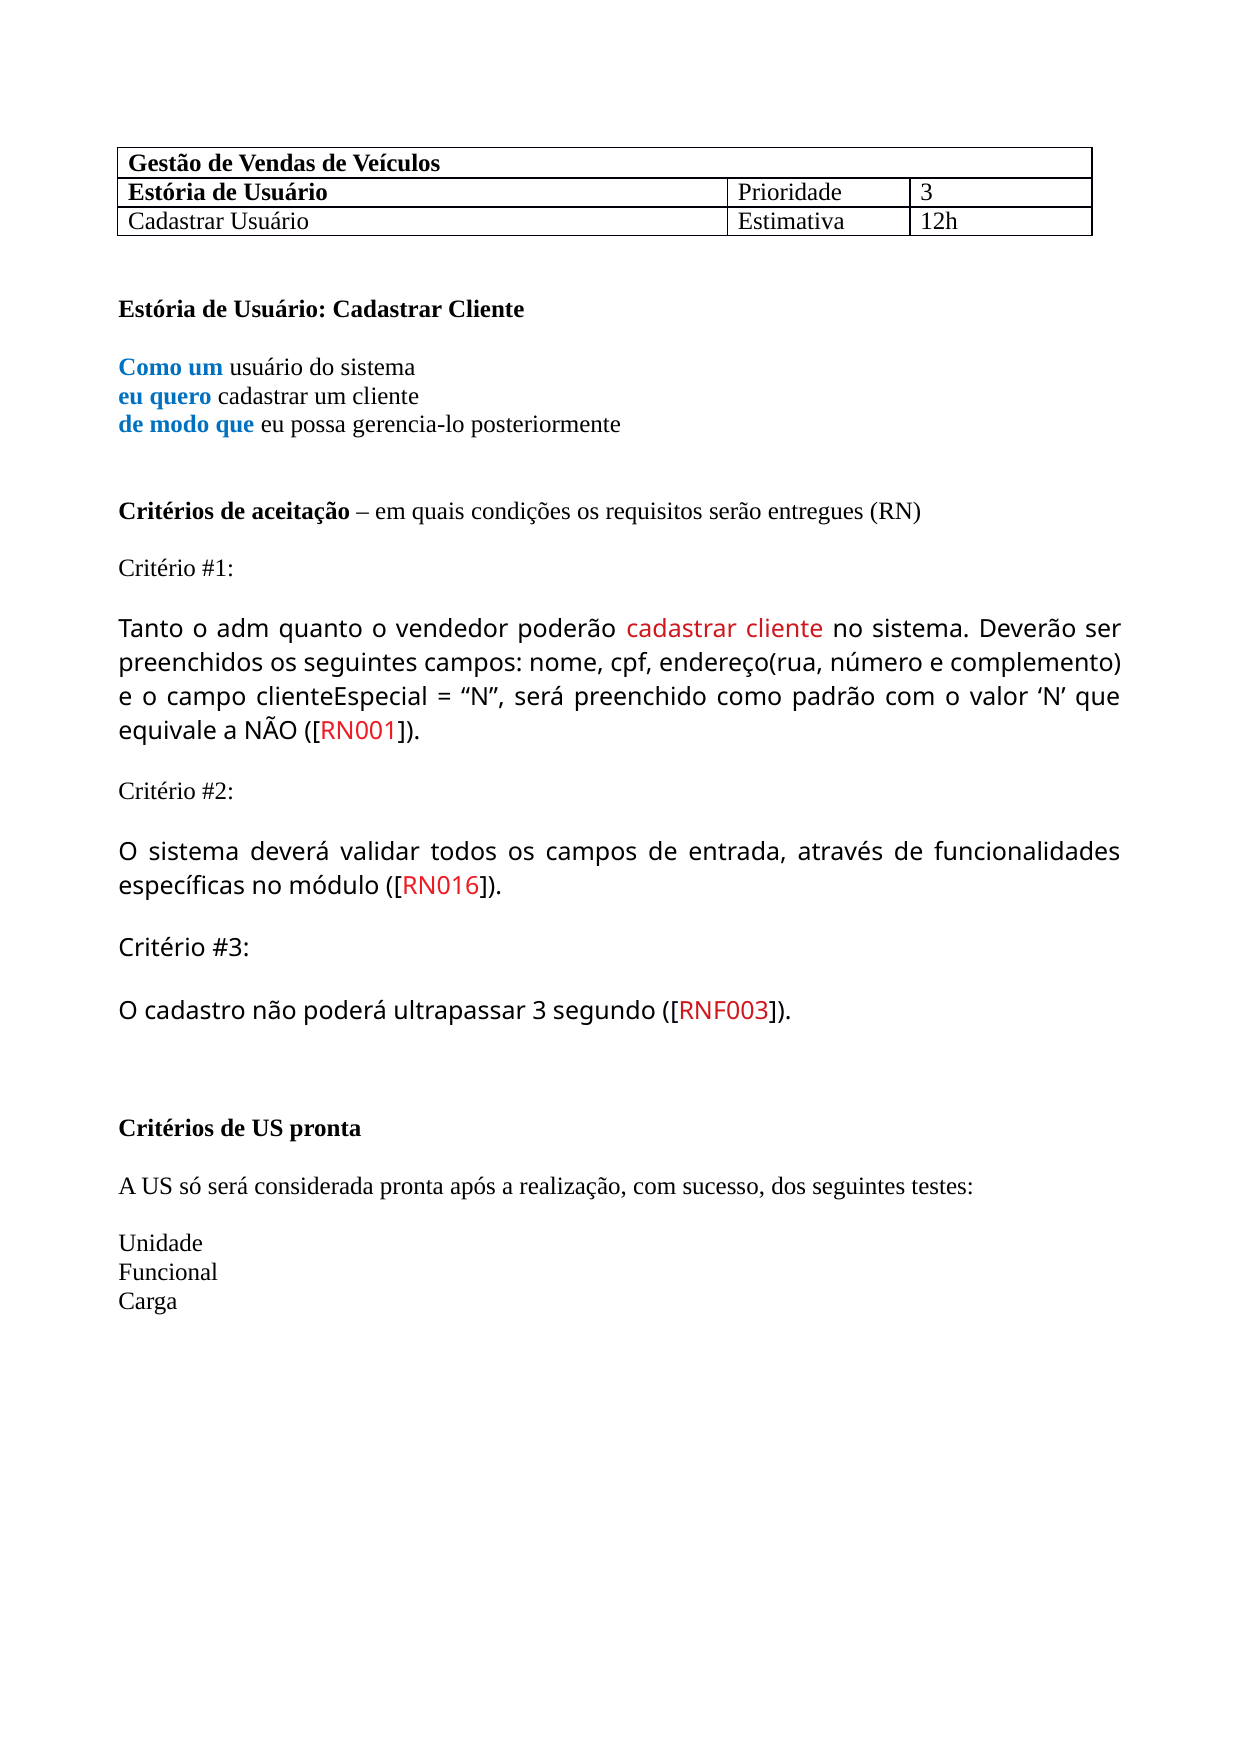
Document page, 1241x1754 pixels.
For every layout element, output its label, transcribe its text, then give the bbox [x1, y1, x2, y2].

text O sistema deverá validar todos os campos de entrada, através de funcionalidades específicas no módulo ([RN016]). [118, 833, 1122, 901]
text Estória de Usuário: Cadastrar Cliente [118, 294, 1122, 323]
text Critério #1: [118, 553, 1122, 582]
text Tanto o adm quanto o vendedor poderão cadastrar cliente no sistema. Deverão ser preenchidos os seguintes campos: nome, cpf, endereço(rua, número e complemento) e o campo clienteEspecial = “N”, será preenchido como padrão com o valor ‘N’ que equivale a NÃO ([RN001]). [118, 611, 1122, 747]
text Critério #2: [118, 776, 1122, 804]
text Funcional [118, 1257, 1122, 1286]
text de modo que eu possa gerencia-lo posteriormente [118, 409, 1122, 438]
text Carga [118, 1286, 1122, 1314]
text Como um usuário do sistema [118, 352, 1122, 381]
text A US só será considerada pronta após a realização, com sucesso, dos seguintes testes: [118, 1171, 1122, 1199]
text Critério #3: [118, 930, 1122, 964]
text eu quero cadastrar um cliente [118, 381, 1122, 409]
text Critérios de US pronta [118, 1113, 1122, 1142]
text Critérios de aceitação – em quais condições os requisitos serão entregues (RN) [118, 496, 1122, 524]
text Unidade [118, 1228, 1122, 1257]
text O cadastro não poderá ultrapassar 3 segundo ([RNF003]). [118, 993, 1122, 1027]
